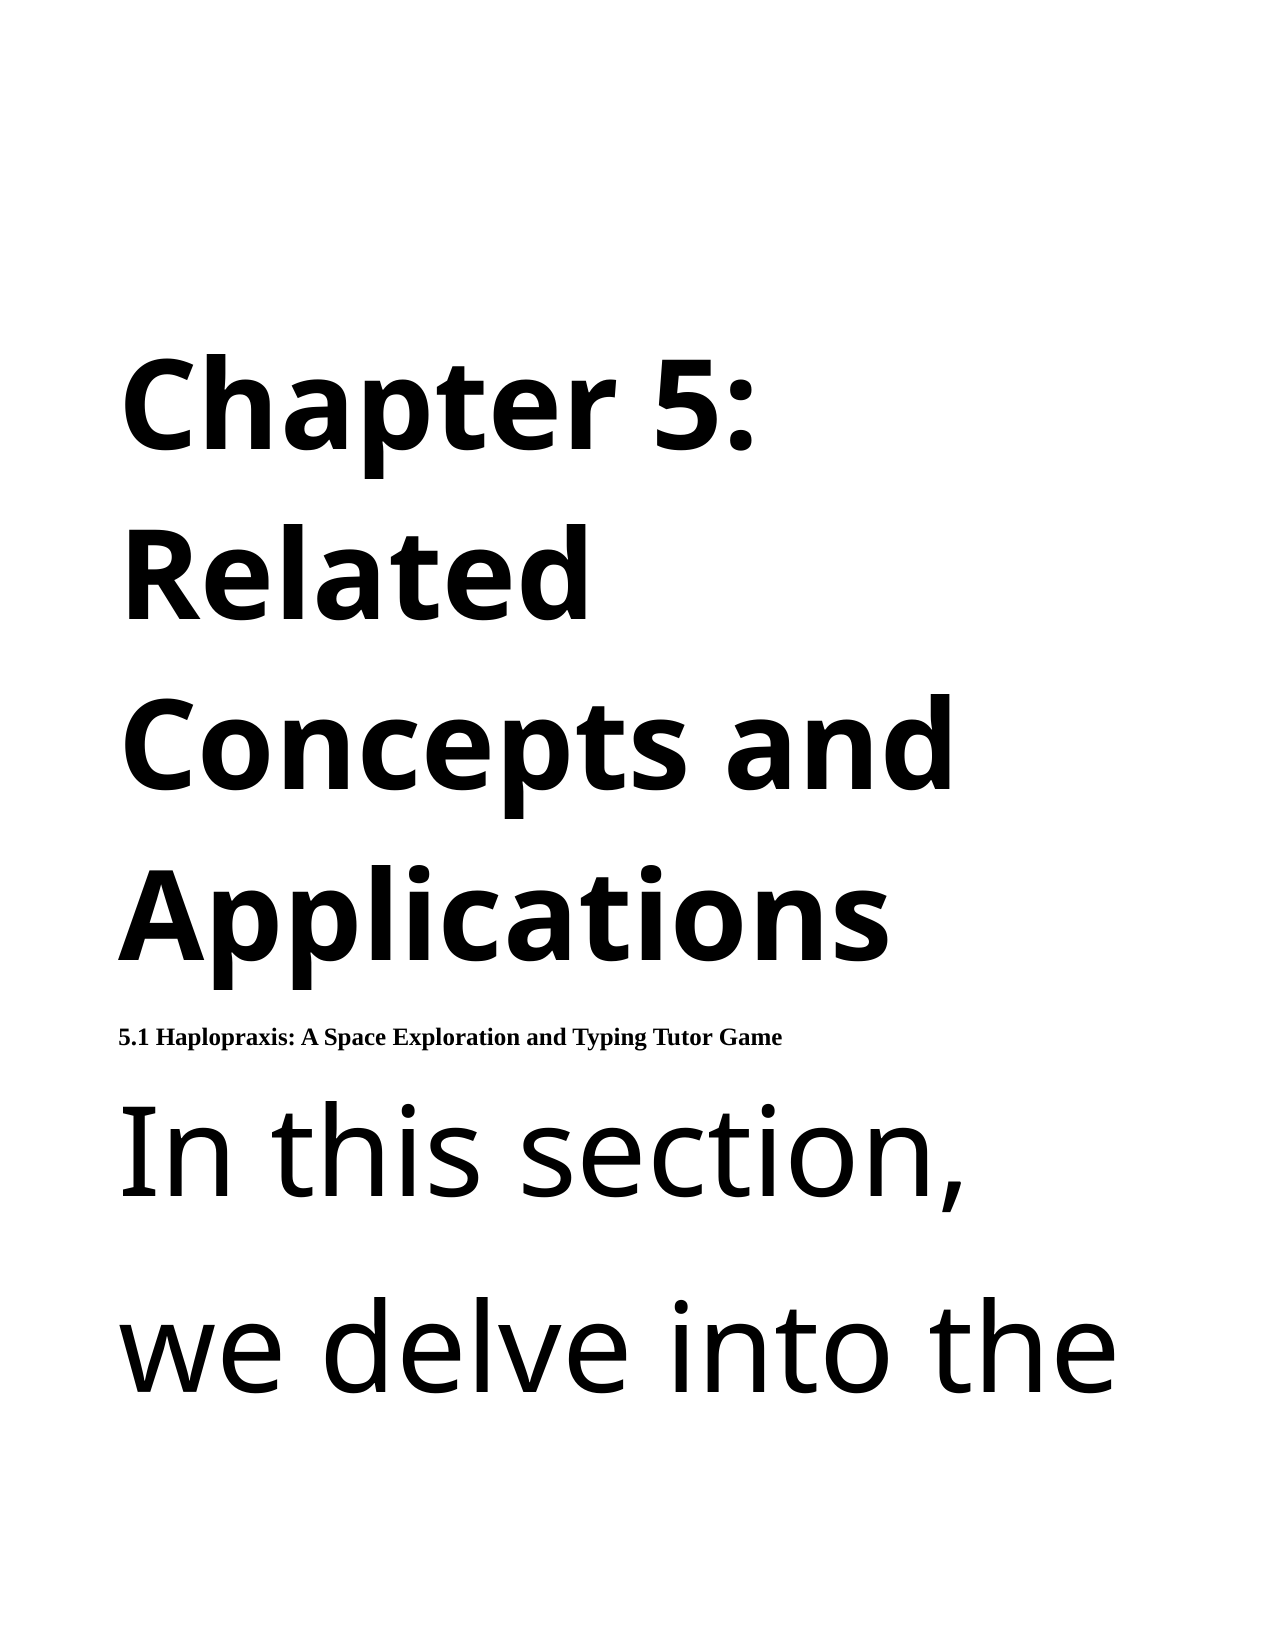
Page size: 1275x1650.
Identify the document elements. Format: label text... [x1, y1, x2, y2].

subtitle 5.1 Haplopraxis: A Space Exploration and Typing Tutor Game [118, 1022, 1157, 1051]
subtitle Chapter 5: Related Concepts and Applications [118, 316, 1157, 997]
text In this section, we delve into the [118, 1063, 1157, 1429]
